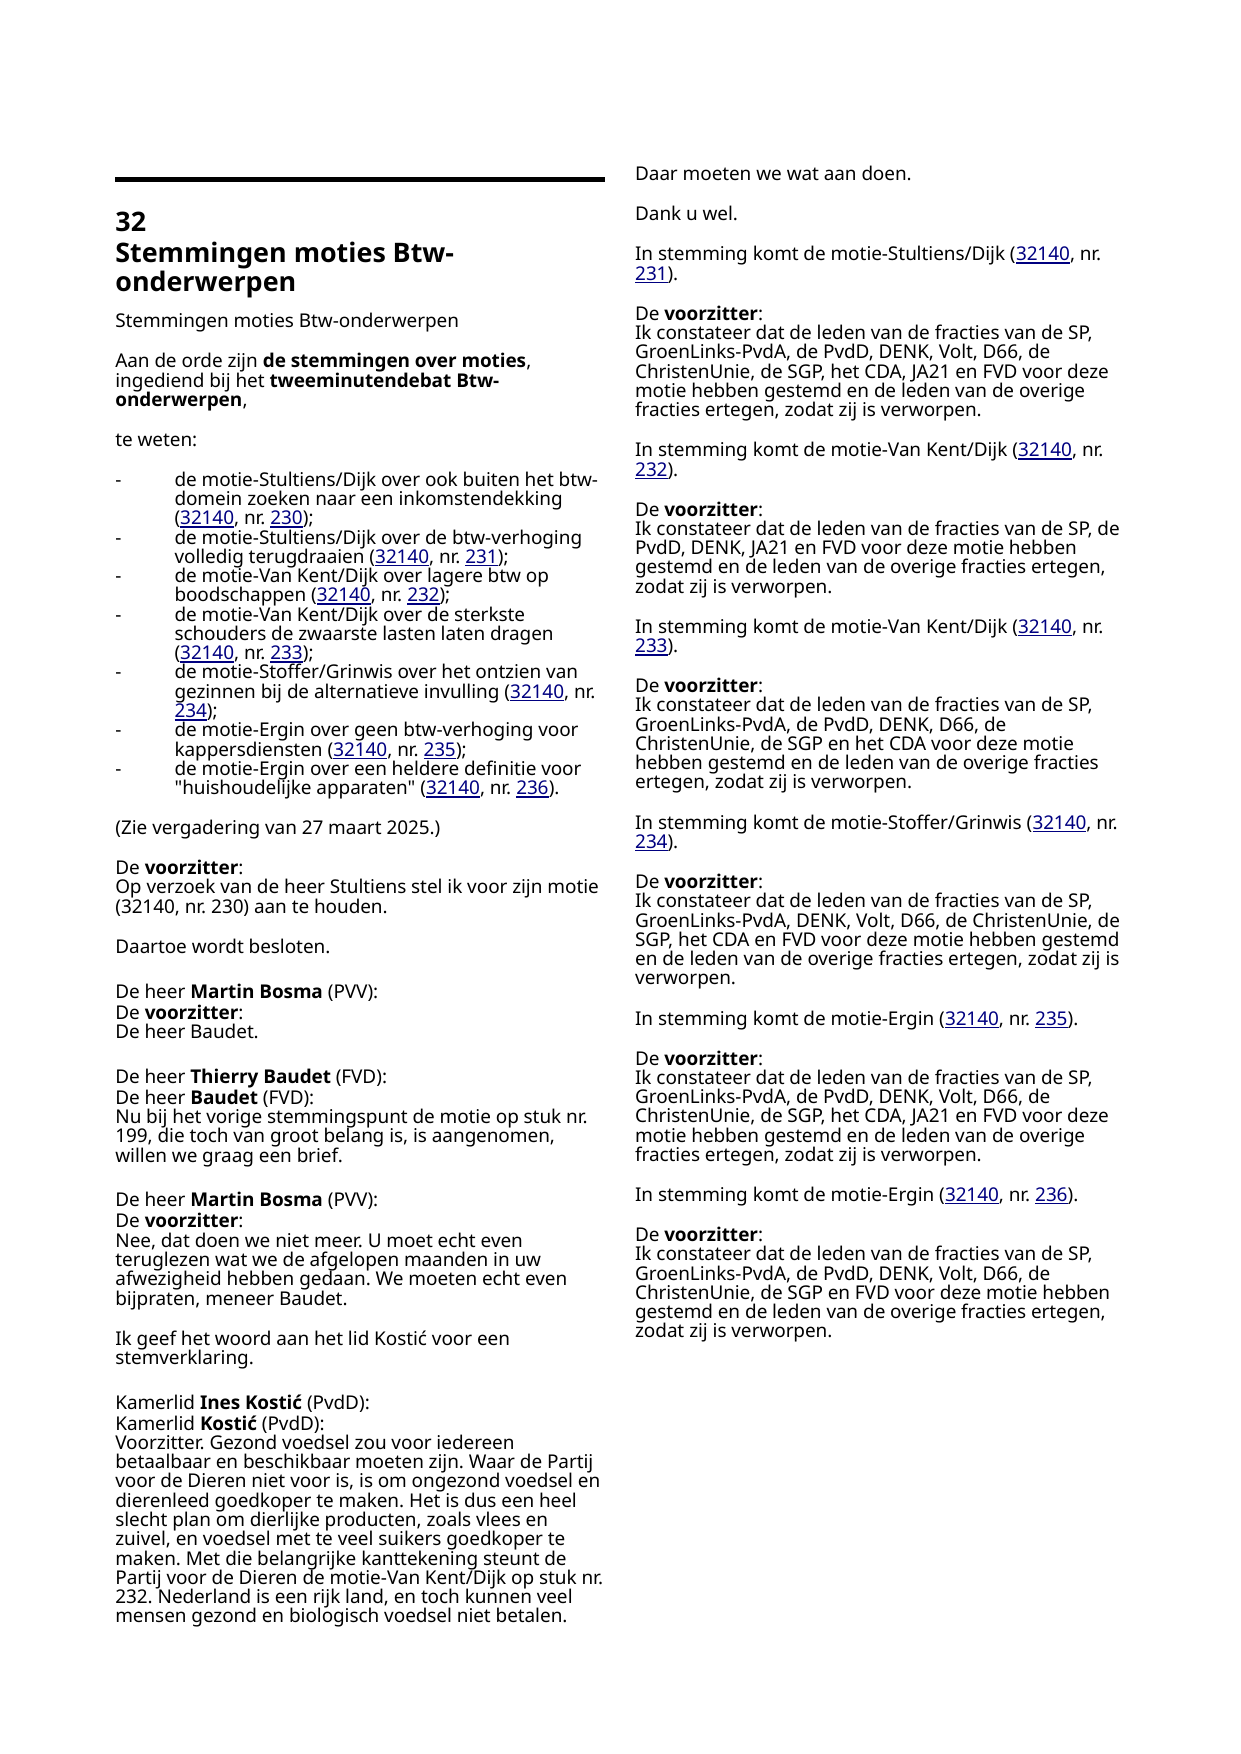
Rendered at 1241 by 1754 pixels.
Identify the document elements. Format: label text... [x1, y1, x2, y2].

list de motie-Stoffer/Grinwis over het ontzien van gezinnen bij de alternatieve invulling (32140, nr. 234); [115, 663, 605, 721]
text De voorzitter: [115, 859, 605, 878]
text In stemming komt de motie-Van Kent/Dijk (32140, nr. 232). [635, 441, 1125, 480]
list de motie-Van Kent/Dijk over lagere btw op boodschappen (32140, nr. 232); [115, 567, 605, 606]
list de motie-Van Kent/Dijk over de sterkste schouders de zwaarste lasten laten dragen (32140, nr. 233); [115, 606, 605, 663]
text In stemming komt de motie-Stoffer/Grinwis (32140, nr. 234). [635, 814, 1125, 852]
list de motie-Ergin over een heldere definitie voor "huishoudelijke apparaten" (32140, nr. 236). [115, 760, 605, 798]
text Ik constateer dat de leden van de fracties van de SP, GroenLinks-PvdA, de PvdD, DENK, Volt, D66, de ChristenUnie, de SGP, het CDA, JA21 en FVD voor deze motie hebben gestemd en de leden van de overige fracties ertegen, zodat zij is verworpen. [635, 324, 1125, 420]
text In stemming komt de motie-Ergin (32140, nr. 236). [635, 1186, 1125, 1205]
text Kamerlid Ines Kostić (PvdD): [115, 1389, 605, 1414]
text Stemmingen moties Btw-onderwerpen [115, 239, 605, 312]
text De heer Baudet. [115, 1023, 605, 1042]
text In stemming komt de motie-Ergin (32140, nr. 235). [635, 1009, 1125, 1029]
list de motie-Stultiens/Dijk over ook buiten het btw-domein zoeken naar een inkomstendekking (32140, nr. 230); [115, 471, 605, 529]
text Stemmingen moties Btw-onderwerpen [115, 312, 605, 332]
text Nee, dat doen we niet meer. U moet echt even teruglezen wat we de afgelopen maanden in uw afwezigheid hebben gedaan. We moeten echt even bijpraten, meneer Baudet. [115, 1232, 605, 1309]
text Ik geef het woord aan het lid Kostić voor een stemverklaring. [115, 1329, 605, 1368]
text (Zie vergadering van 27 maart 2025.) [115, 819, 605, 838]
text Ik constateer dat de leden van de fracties van de SP, GroenLinks-PvdA, DENK, Volt, D66, de ChristenUnie, de SGP, het CDA en FVD voor deze motie hebben gestemd en de leden van de overige fracties ertegen, zodat zij is verworpen. [635, 892, 1125, 989]
text te weten: [115, 431, 605, 450]
text De voorzitter: [635, 1049, 1125, 1069]
text Daar moeten we wat aan doen. [635, 165, 1125, 184]
list de motie-Stultiens/Dijk over de btw-verhoging volledig terugdraaien (32140, nr. 231); [115, 529, 605, 567]
text Ik constateer dat de leden van de fracties van de SP, de PvdD, DENK, JA21 en FVD voor deze motie hebben gestemd en de leden van de overige fracties ertegen, zodat zij is verworpen. [635, 520, 1125, 597]
text In stemming komt de motie-Stultiens/Dijk (32140, nr. 231). [635, 245, 1125, 284]
text Daartoe wordt besloten. [115, 938, 605, 957]
text De heer Martin Bosma (PVV): [115, 978, 605, 1004]
text Aan de orde zijn de stemmingen over moties, ingediend bij het tweeminutendebat Btw-onderwerpen, [115, 352, 605, 410]
text De voorzitter: [635, 1226, 1125, 1245]
text De heer Baudet (FVD): [115, 1089, 605, 1108]
text De voorzitter: [635, 873, 1125, 892]
text Nu bij het vorige stemmingspunt de motie op stuk nr. 199, die toch van groot belang is, is aangenomen, willen we graag een brief. [115, 1108, 605, 1166]
text Dank u wel. [635, 205, 1125, 224]
text De voorzitter: [635, 501, 1125, 520]
text Ik constateer dat de leden van de fracties van de SP, GroenLinks-PvdA, de PvdD, DENK, D66, de ChristenUnie, de SGP en het CDA voor deze motie hebben gestemd en de leden van de overige fracties ertegen, zodat zij is verworpen. [635, 696, 1125, 793]
text 32 [115, 203, 605, 239]
text Kamerlid Kostić (PvdD): [115, 1414, 605, 1434]
list de motie-Ergin over geen btw-verhoging voor kappersdiensten (32140, nr. 235); [115, 721, 605, 760]
text De voorzitter: [115, 1212, 605, 1232]
text De voorzitter: [115, 1004, 605, 1023]
text Ik constateer dat de leden van de fracties van de SP, GroenLinks-PvdA, de PvdD, DENK, Volt, D66, de ChristenUnie, de SGP, het CDA, JA21 en FVD voor deze motie hebben gestemd en de leden van de overige fracties ertegen, zodat zij is verworpen. [635, 1069, 1125, 1165]
text In stemming komt de motie-Van Kent/Dijk (32140, nr. 233). [635, 618, 1125, 656]
text Op verzoek van de heer Stultiens stel ik voor zijn motie (32140, nr. 230) aan te houden. [115, 878, 605, 917]
text Ik constateer dat de leden van de fracties van de SP, GroenLinks-PvdA, de PvdD, DENK, Volt, D66, de ChristenUnie, de SGP en FVD voor deze motie hebben gestemd en de leden van de overige fracties ertegen, zodat zij is verworpen. [635, 1245, 1125, 1342]
text De heer Martin Bosma (PVV): [115, 1187, 605, 1212]
text De voorzitter: [635, 677, 1125, 696]
text Voorzitter. Gezond voedsel zou voor iedereen betaalbaar en beschikbaar moeten zijn. Waar de Partij voor de Dieren niet voor is, is om ongezond voedsel en dierenleed goedkoper te maken. Het is dus een heel slecht plan om dierlijke producten, zoals vlees en zuivel, en voedsel met te veel suikers goedkoper te maken. Met die belangrijke kanttekening steunt de Partij voor de Dieren de motie-Van Kent/Dijk op stuk nr. 232. Nederland is een rijk land, en toch kunnen veel mensen gezond en biologisch voedsel niet betalen. [115, 1434, 605, 1627]
text De voorzitter: [635, 305, 1125, 324]
text De heer Thierry Baudet (FVD): [115, 1063, 605, 1089]
